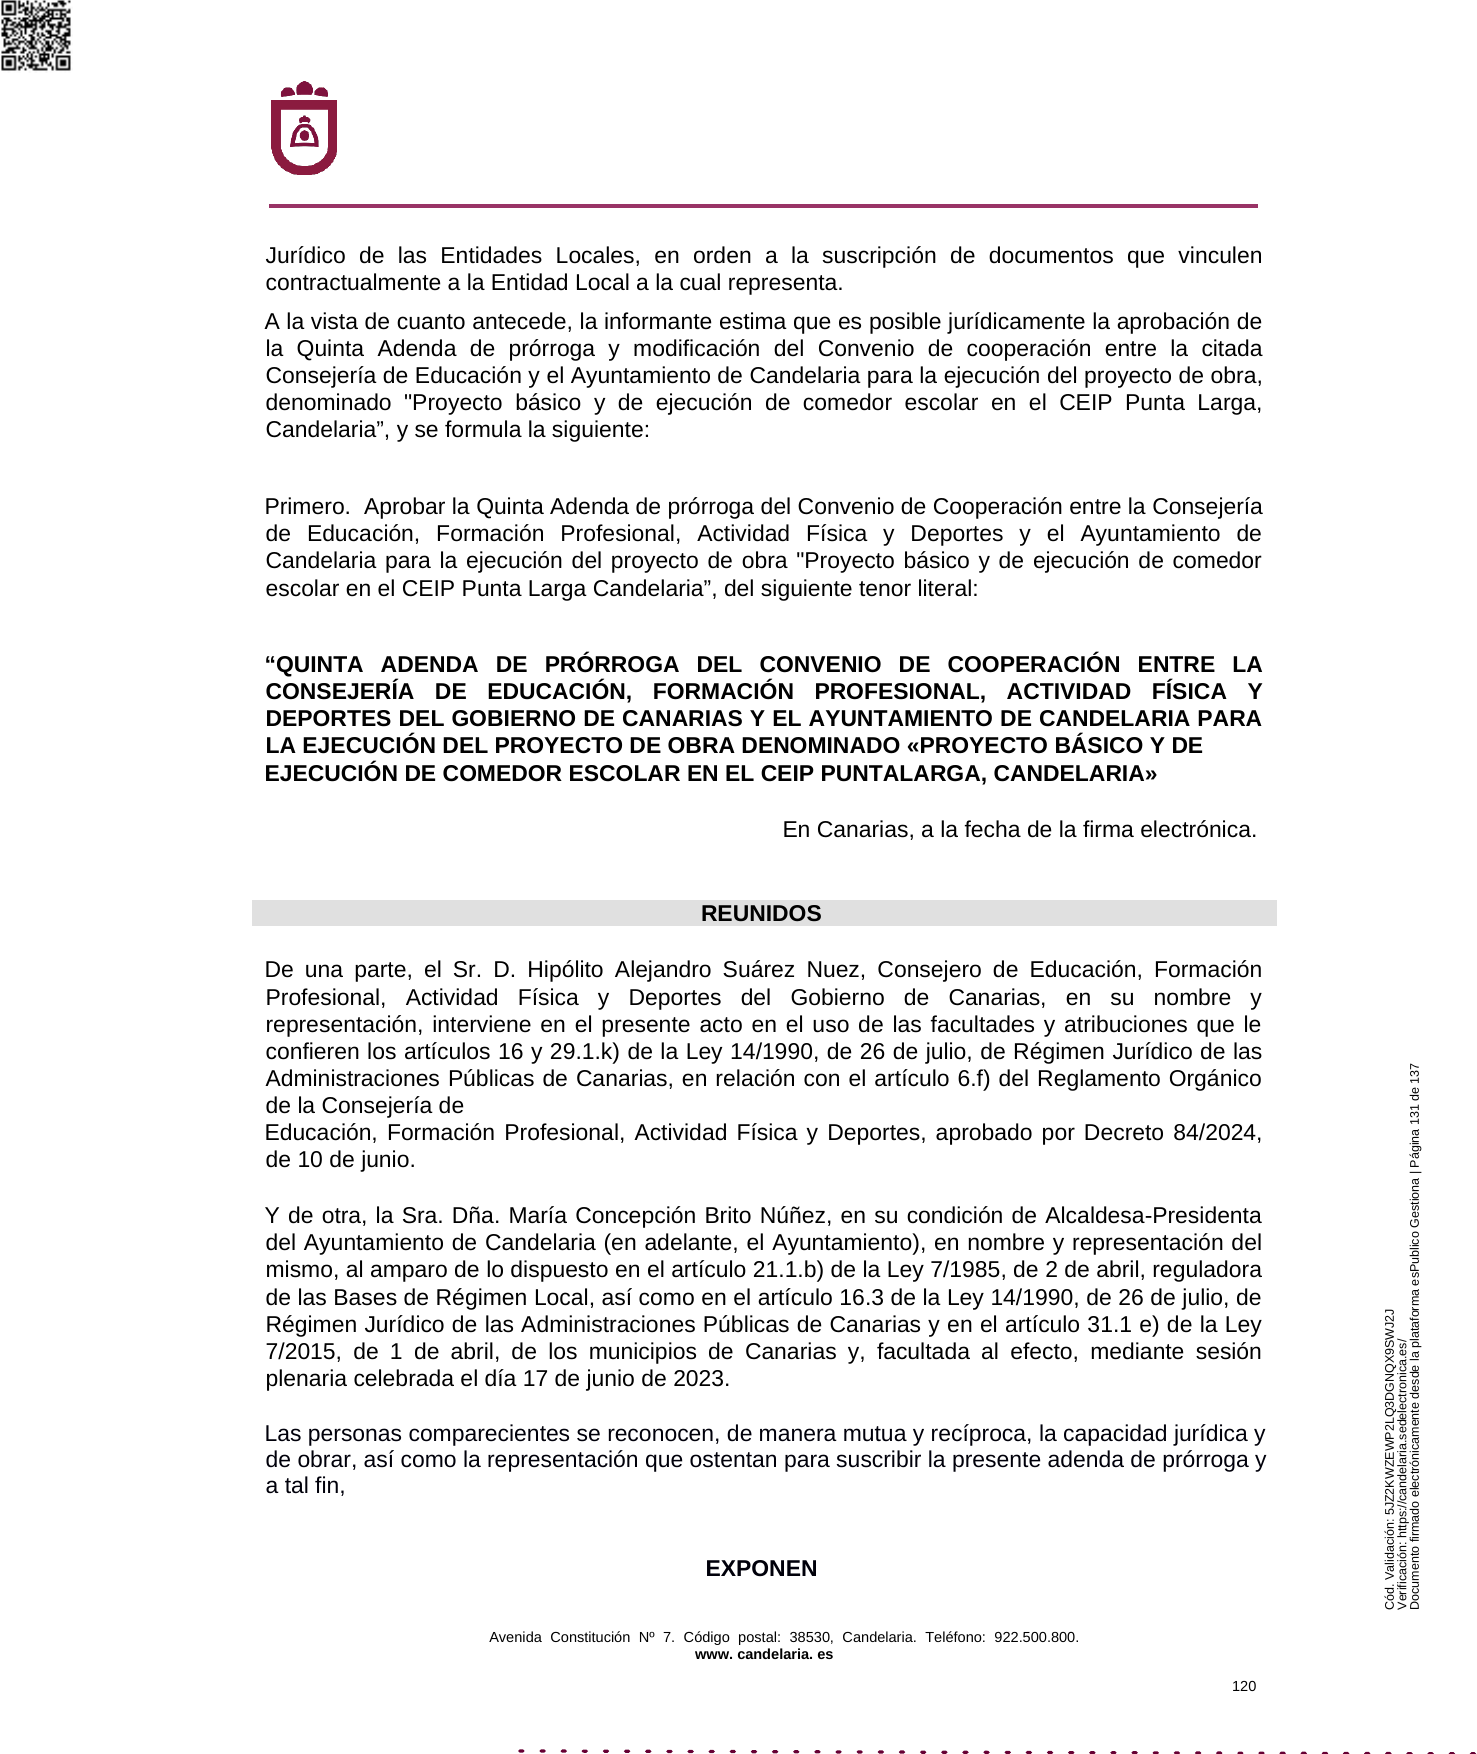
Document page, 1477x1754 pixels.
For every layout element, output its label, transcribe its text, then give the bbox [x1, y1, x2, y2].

text En Canarias, a la fecha de la firma electrónica. [251, 816, 1264, 842]
text EJECUCIÓN DE COMEDOR ESCOLAR EN EL CEIP PUNTALARGA, CANDELARIA» [264, 760, 1263, 786]
text Educación, Formación Profesional, Actividad Física y Deportes, aprobado por Decreto 84/2024, de 10 de junio. [264, 1119, 1263, 1173]
text Jurídico de las Entidades Locales, en orden a la suscripción de documentos que vinculen contractualmente a la Entidad Local a la cual representa. [264, 242, 1263, 295]
text Y de otra, la Sra. Dña. María Concepción Brito Núñez, en su condición de Alcaldesa-Presidenta del Ayuntamiento de Candelaria (en adelante, el Ayuntamiento), en nombre y representación del mismo, al amparo de lo dispuesto en el artículo 21.1.b) de la Ley 7/1985, de 2 de abril, reguladora de las Bases de Régimen Local, así como en el artículo 16.3 de la Ley 14/1990, de 26 de julio, de Régimen Jurídico de las Administraciones Públicas de Canarias y en el artículo 31.1 e) de la Ley 7/2015, de 1 de abril, de los municipios de Canarias y, facultada al efecto, mediante sesión plenaria celebrada el día 17 de junio de 2023. [264, 1202, 1263, 1391]
subtitle EXPONEN [252, 1555, 1277, 1581]
text Primero. Aprobar la Quinta Adenda de prórroga del Convenio de Cooperación entre la Consejería de Educación, Formación Profesional, Actividad Física y Deportes y el Ayuntamiento de Candelaria para la ejecución del proyecto de obra "Proyecto básico y de ejecución de comedor escolar en el CEIP Punta Larga Candelaria”, del siguiente tenor literal: [264, 493, 1263, 601]
text “QUINTA ADENDA DE PRÓRROGA DEL CONVENIO DE COOPERACIÓN ENTRE LA CONSEJERÍA DE EDUCACIÓN, FORMACIÓN PROFESIONAL, ACTIVIDAD FÍSICA Y DEPORTES DEL GOBIERNO DE CANARIAS Y EL AYUNTAMIENTO DE CANDELARIA PARA LA EJECUCIÓN DEL PROYECTO DE OBRA DENOMINADO «PROYECTO BÁSICO Y DE [264, 651, 1263, 759]
text De una parte, el Sr. D. Hipólito Alejandro Suárez Nuez, Consejero de Educación, Formación Profesional, Actividad Física y Deportes del Gobierno de Canarias, en su nombre y representación, interviene en el presente acto en el uso de las facultades y atribuciones que le confieren los artículos 16 y 29.1.k) de la Ley 14/1990, de 26 de julio, de Régimen Jurídico de las Administraciones Públicas de Canarias, en relación con el artículo 6.f) del Reglamento Orgánico de la Consejería de [264, 956, 1263, 1118]
subtitle REUNIDOS [252, 900, 1277, 926]
text A la vista de cuanto antecede, la informante estima que es posible jurídicamente la aprobación de la Quinta Adenda de prórroga y modificación del Convenio de cooperación entre la citada Consejería de Educación y el Ayuntamiento de Candelaria para la ejecución del proyecto de obra, denominado "Proyecto básico y de ejecución de comedor escolar en el CEIP Punta Larga, Candelaria”, y se formula la siguiente: [264, 308, 1263, 443]
text Las personas comparecientes se reconocen, de manera mutua y recíproca, la capacidad jurídica y de obrar, así como la representación que ostentan para suscribir la presente adenda de prórroga y a tal fin, [264, 1420, 1281, 1499]
